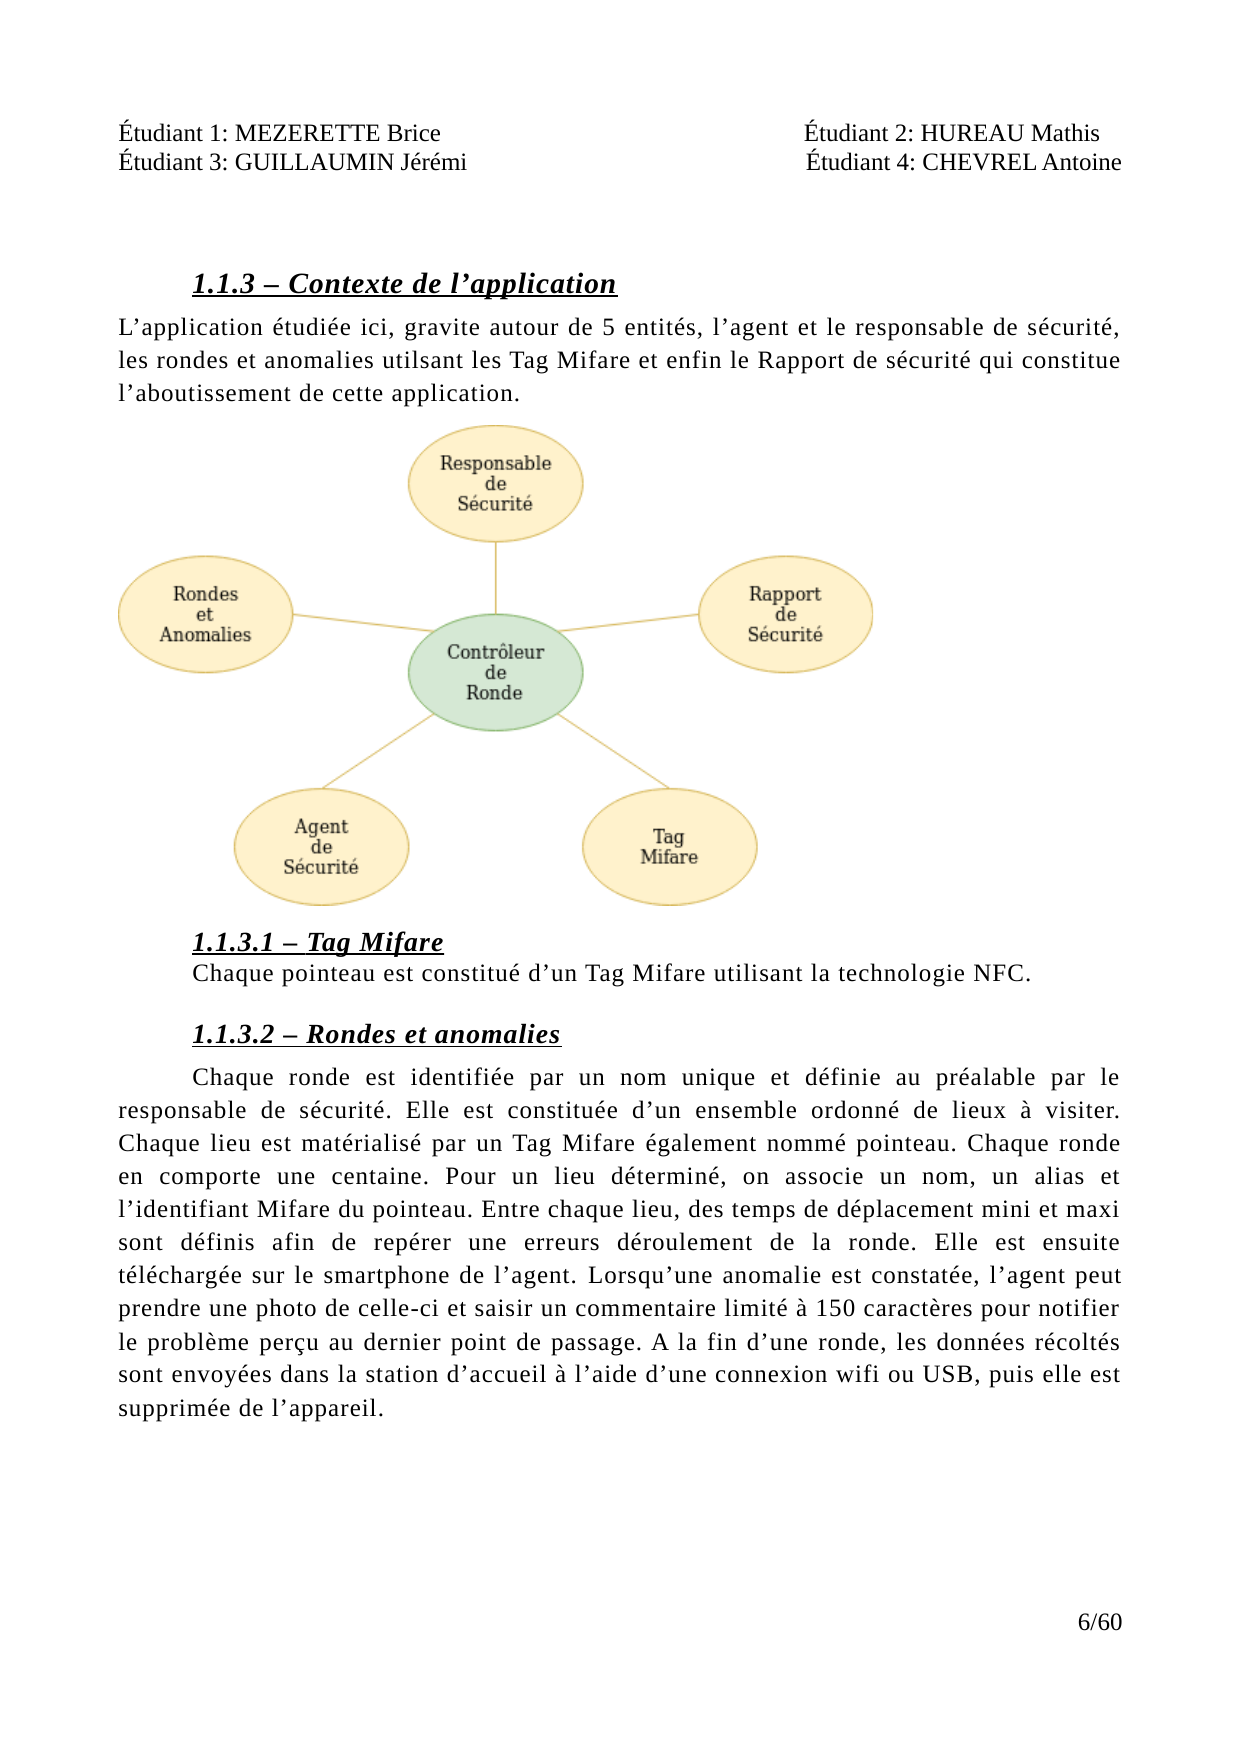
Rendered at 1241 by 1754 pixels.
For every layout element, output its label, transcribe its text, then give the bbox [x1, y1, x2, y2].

picture [118, 425, 874, 906]
text Chaque ronde est identifiée par un nom unique et définie au préalable par le responsable de sécurité. Elle est constituée d’un ensemble ordonné de lieux à visiter. Chaque lieu est matérialisé par un Tag Mifare également nommé pointeau. Chaque ronde en comporte une centaine. Pour un lieu déterminé, on associe un nom, un alias et l’identifiant Mifare du pointeau. Entre chaque lieu, des temps de déplacement mini et maxi sont définis afin de repérer une erreurs déroulement de la ronde. Elle est ensuite téléchargée sur le smartphone de l’agent. Lorsqu’une anomalie est constatée, l’agent peut prendre une photo de celle-ci et saisir un commentaire limité à 150 caractères pour notifier le problème perçu au dernier point de passage. A la fin d’une ronde, les données récoltés sont envoyées dans la station d’accueil à l’aide d’une connexion wifi ou USB, puis elle est supprimée de l’appareil. [118, 1062, 1122, 1421]
text L’application étudiée ici, gravite autour de 5 entités, l’agent et le responsable de sécurité, les rondes et anomalies utilsant les Tag Mifare et enfin le Rapport de sécurité qui constitue l’aboutissement de cette application. [118, 312, 1122, 407]
text 1.1.3.1 – Tag Mifare [118, 924, 1122, 958]
text Chaque pointeau est constitué d’un Tag Mifare utilisant la technologie NFC. [118, 958, 1122, 987]
subtitle 1.1.3 – Contexte de l’application [118, 266, 1122, 300]
subtitle 1.1.3.2 – Rondes et anomalies [118, 1018, 1122, 1050]
